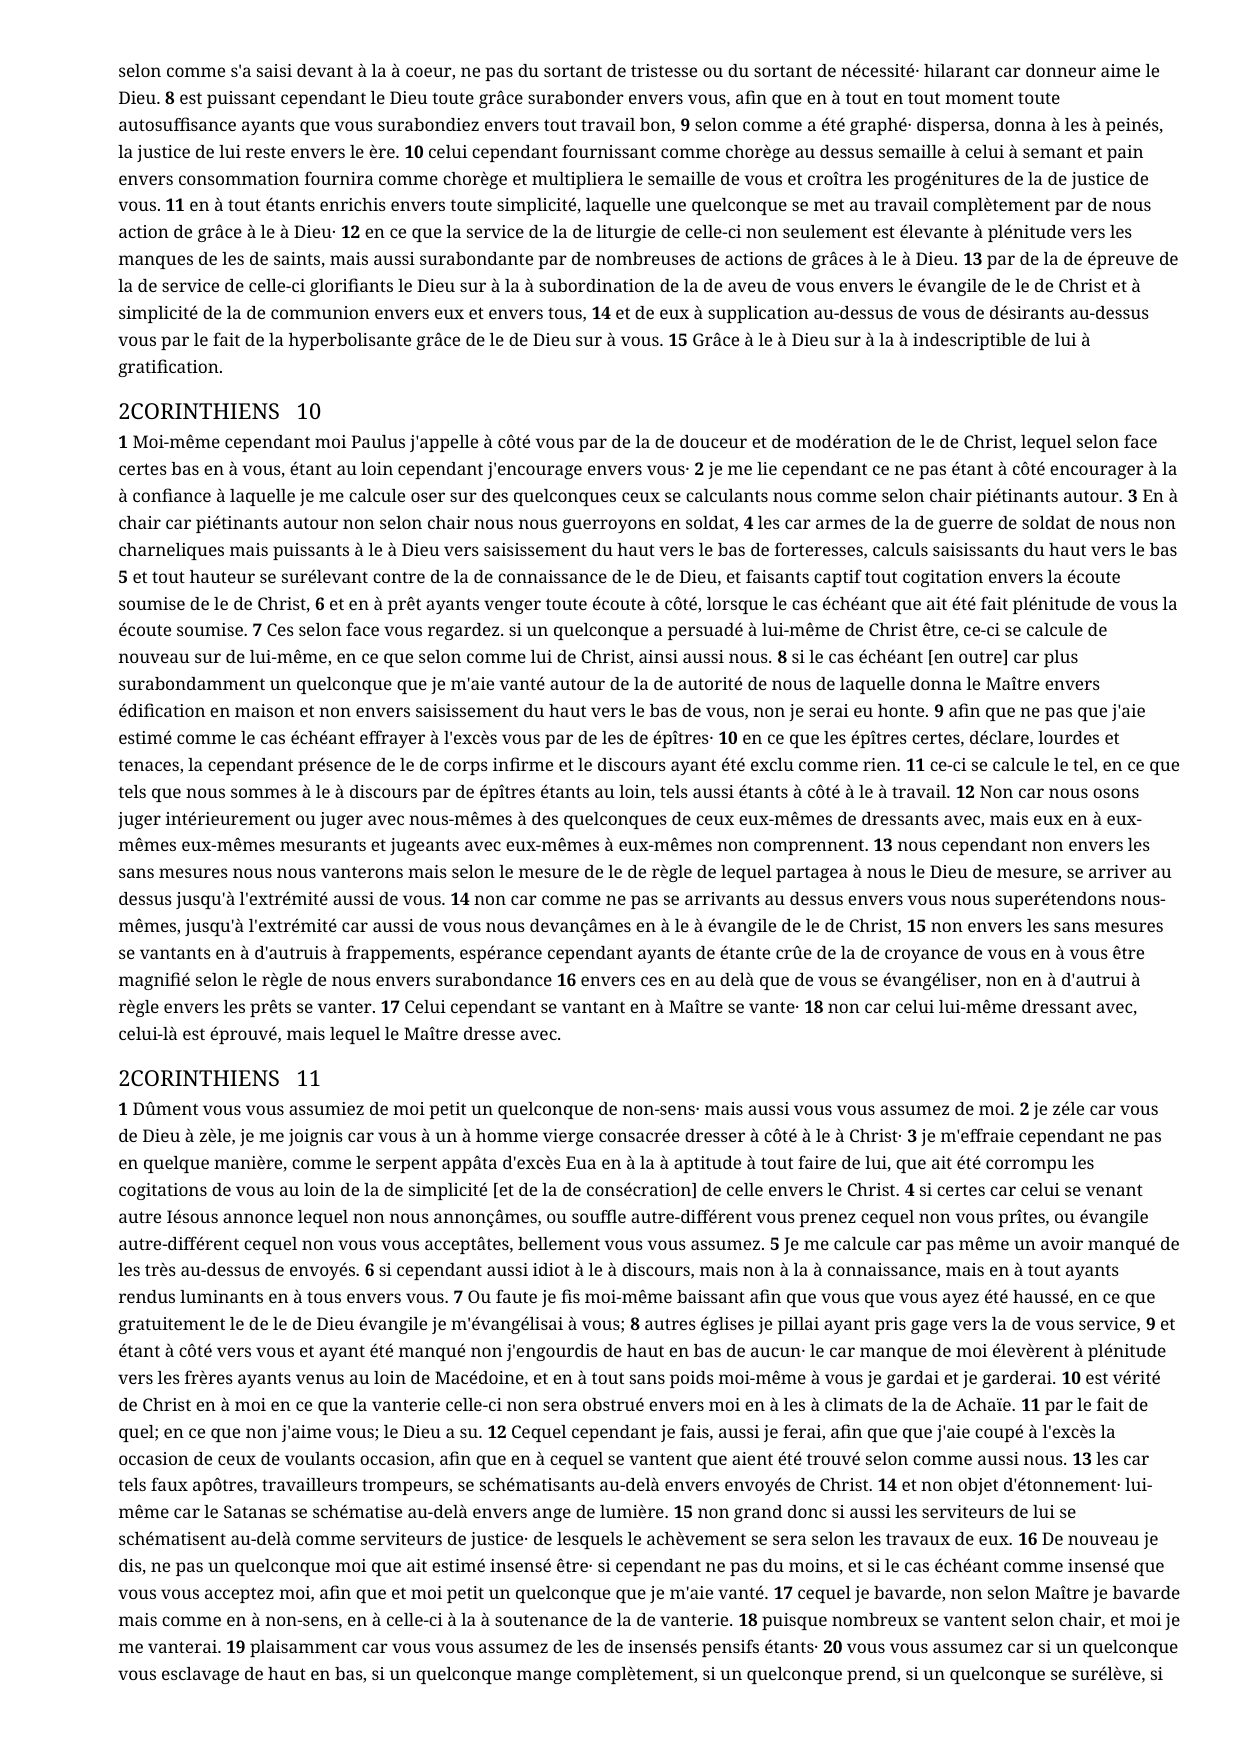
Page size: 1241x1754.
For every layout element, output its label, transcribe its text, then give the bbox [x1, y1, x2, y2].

text selon comme s'a saisi devant à la à coeur, ne pas du sortant de tristesse ou du sortant de nécessité· hilarant car donneur aime le Dieu. 8 est puissant cependant le Dieu toute grâce surabonder envers vous, afin que en à tout en tout moment toute autosuffisance ayants que vous surabondiez envers tout travail bon, 9 selon comme a été graphé· dispersa, donna à les à peinés, la justice de lui reste envers le ère. 10 celui cependant fournissant comme chorège au dessus semaille à celui à semant et pain envers consommation fournira comme chorège et multipliera le semaille de vous et croîtra les progénitures de la de justice de vous. 11 en à tout étants enrichis envers toute simplicité, laquelle une quelconque se met au travail complètement par de nous action de grâce à le à Dieu· 12 en ce que la service de la de liturgie de celle-ci non seulement est élevante à plénitude vers les manques de les de saints, mais aussi surabondante par de nombreuses de actions de grâces à le à Dieu. 13 par de la de épreuve de la de service de celle-ci glorifiants le Dieu sur à la à subordination de la de aveu de vous envers le évangile de le de Christ et à simplicité de la de communion envers eux et envers tous, 14 et de eux à supplication au-dessus de vous de désirants au-dessus vous par le fait de la hyperbolisante grâce de le de Dieu sur à vous. 15 Grâce à le à Dieu sur à la à indescriptible de lui à gratification. [118, 59, 1181, 378]
text 1 Moi-même cependant moi Paulus j'appelle à côté vous par de la de douceur et de modération de le de Christ, lequel selon face certes bas en à vous, étant au loin cependant j'encourage envers vous· 2 je me lie cependant ce ne pas étant à côté encourager à la à confiance à laquelle je me calcule oser sur des quelconques ceux se calculants nous comme selon chair piétinants autour. 3 En à chair car piétinants autour non selon chair nous nous guerroyons en soldat, 4 les car armes de la de guerre de soldat de nous non charneliques mais puissants à le à Dieu vers saisissement du haut vers le bas de forteresses, calculs saisissants du haut vers le bas 5 et tout hauteur se surélevant contre de la de connaissance de le de Dieu, et faisants captif tout cogitation envers la écoute soumise de le de Christ, 6 et en à prêt ayants venger toute écoute à côté, lorsque le cas échéant que ait été fait plénitude de vous la écoute soumise. 7 Ces selon face vous regardez. si un quelconque a persuadé à lui-même de Christ être, ce-ci se calcule de nouveau sur de lui-même, en ce que selon comme lui de Christ, ainsi aussi nous. 8 si le cas échéant [en outre] car plus surabondamment un quelconque que je m'aie vanté autour de la de autorité de nous de laquelle donna le Maître envers édification en maison et non envers saisissement du haut vers le bas de vous, non je serai eu honte. 9 afin que ne pas que j'aie estimé comme le cas échéant effrayer à l'excès vous par de les de épîtres· 10 en ce que les épîtres certes, déclare, lourdes et tenaces, la cependant présence de le de corps infirme et le discours ayant été exclu comme rien. 11 ce-ci se calcule le tel, en ce que tels que nous sommes à le à discours par de épîtres étants au loin, tels aussi étants à côté à le à travail. 12 Non car nous osons juger intérieurement ou juger avec nous-mêmes à des quelconques de ceux eux-mêmes de dressants avec, mais eux en à eux-mêmes eux-mêmes mesurants et jugeants avec eux-mêmes à eux-mêmes non comprennent. 13 nous cependant non envers les sans mesures nous nous vanterons mais selon le mesure de le de règle de lequel partagea à nous le Dieu de mesure, se arriver au dessus jusqu'à l'extrémité aussi de vous. 14 non car comme ne pas se arrivants au dessus envers vous nous superétendons nous-mêmes, jusqu'à l'extrémité car aussi de vous nous devançâmes en à le à évangile de le de Christ, 15 non envers les sans mesures se vantants en à d'autruis à frappements, espérance cependant ayants de étante crûe de la de croyance de vous en à vous être magnifié selon le règle de nous envers surabondance 16 envers ces en au delà que de vous se évangéliser, non en à d'autrui à règle envers les prêts se vanter. 17 Celui cependant se vantant en à Maître se vante· 18 non car celui lui-même dressant avec, celui-là est éprouvé, mais lequel le Maître dresse avec. [118, 430, 1181, 1045]
text 1 Dûment vous vous assumiez de moi petit un quelconque de non-sens· mais aussi vous vous assumez de moi. 2 je zéle car vous de Dieu à zèle, je me joignis car vous à un à homme vierge consacrée dresser à côté à le à Christ· 3 je m'effraie cependant ne pas en quelque manière, comme le serpent appâta d'excès Eua en à la à aptitude à tout faire de lui, que ait été corrompu les cogitations de vous au loin de la de simplicité [et de la de consécration] de celle envers le Christ. 4 si certes car celui se venant autre Iésous annonce lequel non nous annonçâmes, ou souffle autre-différent vous prenez cequel non vous prîtes, ou évangile autre-différent cequel non vous vous acceptâtes, bellement vous vous assumez. 5 Je me calcule car pas même un avoir manqué de les très au-dessus de envoyés. 6 si cependant aussi idiot à le à discours, mais non à la à connaissance, mais en à tout ayants rendus luminants en à tous envers vous. 7 Ou faute je fis moi-même baissant afin que vous que vous ayez été haussé, en ce que gratuitement le de le de Dieu évangile je m'évangélisai à vous; 8 autres églises je pillai ayant pris gage vers la de vous service, 9 et étant à côté vers vous et ayant été manqué non j'engourdis de haut en bas de aucun· le car manque de moi élevèrent à plénitude vers les frères ayants venus au loin de Macédoine, et en à tout sans poids moi-même à vous je gardai et je garderai. 10 est vérité de Christ en à moi en ce que la vanterie celle-ci non sera obstrué envers moi en à les à climats de la de Achaïe. 11 par le fait de quel; en ce que non j'aime vous; le Dieu a su. 12 Cequel cependant je fais, aussi je ferai, afin que que j'aie coupé à l'excès la occasion de ceux de voulants occasion, afin que en à cequel se vantent que aient été trouvé selon comme aussi nous. 13 les car tels faux apôtres, travailleurs trompeurs, se schématisants au-delà envers envoyés de Christ. 14 et non objet d'étonnement· lui-même car le Satanas se schématise au-delà envers ange de lumière. 15 non grand donc si aussi les serviteurs de lui se schématisent au-delà comme serviteurs de justice· de lesquels le achèvement se sera selon les travaux de eux. 16 De nouveau je dis, ne pas un quelconque moi que ait estimé insensé être· si cependant ne pas du moins, et si le cas échéant comme insensé que vous vous acceptez moi, afin que et moi petit un quelconque que je m'aie vanté. 17 cequel je bavarde, non selon Maître je bavarde mais comme en à non-sens, en à celle-ci à la à soutenance de la de vanterie. 18 puisque nombreux se vantent selon chair, et moi je me vanterai. 19 plaisamment car vous vous assumez de les de insensés pensifs étants· 20 vous vous assumez car si un quelconque vous esclavage de haut en bas, si un quelconque mange complètement, si un quelconque prend, si un quelconque se surélève, si [118, 1097, 1181, 1685]
text 2CORINTHIENS 11 [118, 1063, 1181, 1093]
text 2CORINTHIENS 10 [118, 396, 1181, 426]
